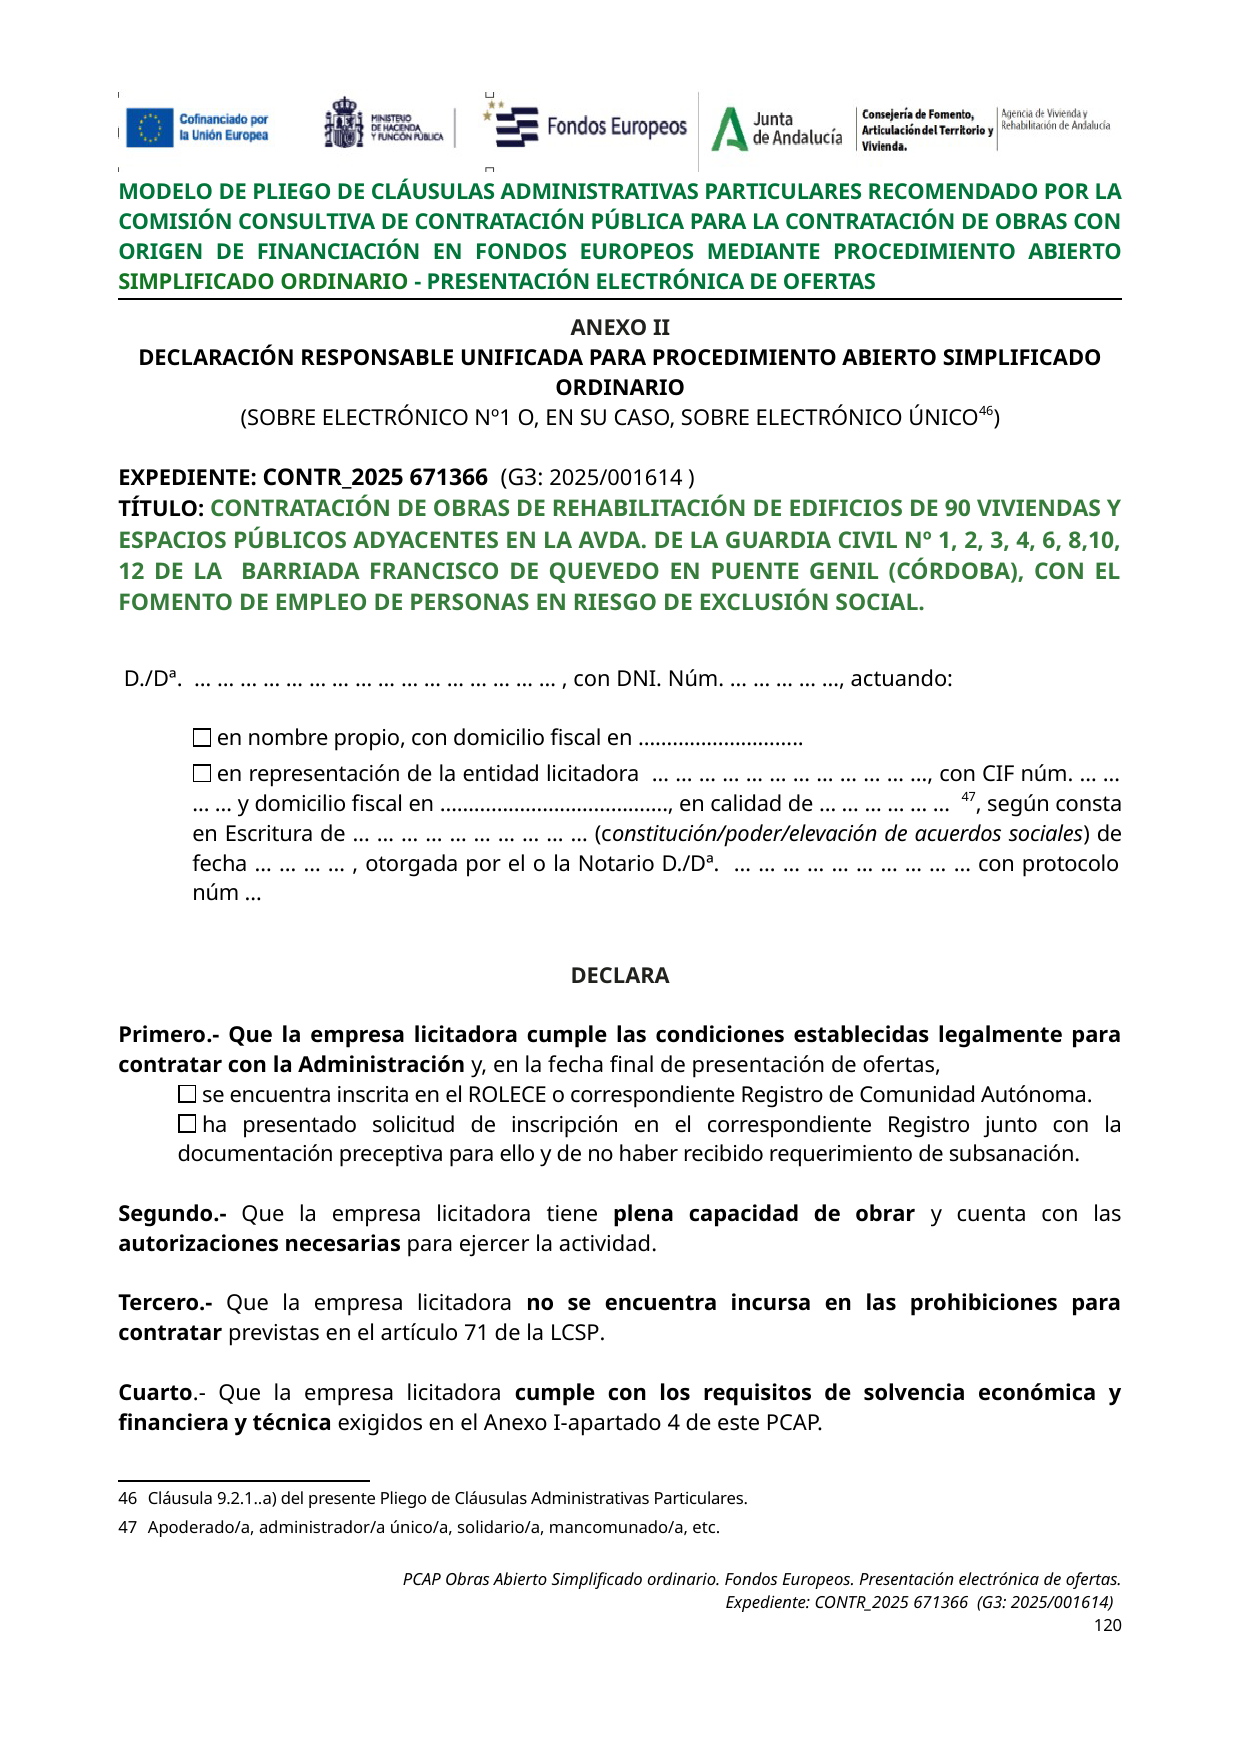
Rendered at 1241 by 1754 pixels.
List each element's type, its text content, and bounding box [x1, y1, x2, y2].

text en nombre propio, con domicilio fiscal en ……………………….. [192, 722, 1122, 752]
text Segundo.- Que la empresa licitadora tiene plena capacidad de obrar y cuenta con las autorizaciones necesarias para ejercer la actividad. [118, 1198, 1122, 1258]
list Primero.- Que la empresa licitadora cumple las condiciones establecidas legalmente para contratar con la Administración y, en la fecha final de presentación de ofertas, [118, 1019, 1122, 1079]
list se encuentra inscrita en el ROLECE o correspondiente Registro de Comunidad Autónoma. [177, 1079, 1122, 1109]
text Apoderado/a, administrador/a único/a, solidario/a, mancomunado/a, etc. [118, 1516, 1122, 1538]
text Cuarto.- Que la empresa licitadora cumple con los requisitos de solvencia económica y financiera y técnica exigidos en el Anexo I-apartado 4 de este PCAP. [118, 1377, 1122, 1436]
text (SOBRE ELECTRÓNICO Nº1 O, EN SU CASO, SOBRE ELECTRÓNICO ÚNICO) [118, 402, 1122, 431]
picture [118, 89, 1123, 172]
text DECLARA [118, 960, 1122, 989]
text DECLARACIÓN RESPONSABLE UNIFICADA PARA PROCEDIMIENTO ABIERTO SIMPLIFICADO ORDINARIO [118, 342, 1122, 402]
text Cláusula 9.2.1..a) del presente Pliego de Cláusulas Administrativas Particulares. [118, 1487, 1122, 1509]
text TÍTULO: CONTRATACIÓN DE OBRAS DE REHABILITACIÓN DE EDIFICIOS DE 90 VIVIENDAS Y ESPACIOS PÚBLICOS ADYACENTES EN LA AVDA. DE LA GUARDIA CIVIL Nº 1, 2, 3, 4, 6, 8,10, 12 DE LA BARRIADA FRANCISCO DE QUEVEDO EN PUENTE GENIL (CÓRDOBA), CON EL FOMENTO DE EMPLEO DE PERSONAS EN RIESGO DE EXCLUSIÓN SOCIAL. [118, 492, 1122, 617]
text Tercero.- Que la empresa licitadora no se encuentra incursa en las prohibiciones para contratar previstas en el artículo 71 de la LCSP. [118, 1287, 1122, 1347]
text en representación de la entidad licitadora … … … … … … … … … … … …, con CIF núm. … … … … y domicilio fiscal en …………………………………., en calidad de … … … … … … , según consta en Escritura de … … … … … … … … … … (constitución/poder/elevación de acuerdos sociales) de fecha … … … … , otorgada por el o la Notario D./Dª. … … … … … … … … … … con protocolo núm … [192, 758, 1122, 907]
text D./Dª. … … … … … … … … … … … … … … … … , con DNI. Núm. … … … … …, actuando: [118, 663, 1122, 693]
list ha presentado solicitud de inscripción en el correspondiente Registro junto con la documentación preceptiva para ello y de no haber recibido requerimiento de subsanación. [177, 1109, 1122, 1168]
text EXPEDIENTE: CONTR_2025 671366 (G3: 2025/001614 ) [118, 461, 1122, 492]
text MODELO DE PLIEGO DE CLÁUSULAS ADMINISTRATIVAS PARTICULARES RECOMENDADO POR LA COMISIÓN CONSULTIVA DE CONTRATACIÓN PÚBLICA PARA LA CONTRATACIÓN DE OBRAS CON ORIGEN DE FINANCIACIÓN EN FONDOS EUROPEOS MEDIANTE PROCEDIMIENTO ABIERTO SIMPLIFICADO ORDINARIO - PRESENTACIÓN ELECTRÓNICA DE OFERTAS [118, 176, 1122, 298]
text ANEXO II [118, 312, 1122, 342]
